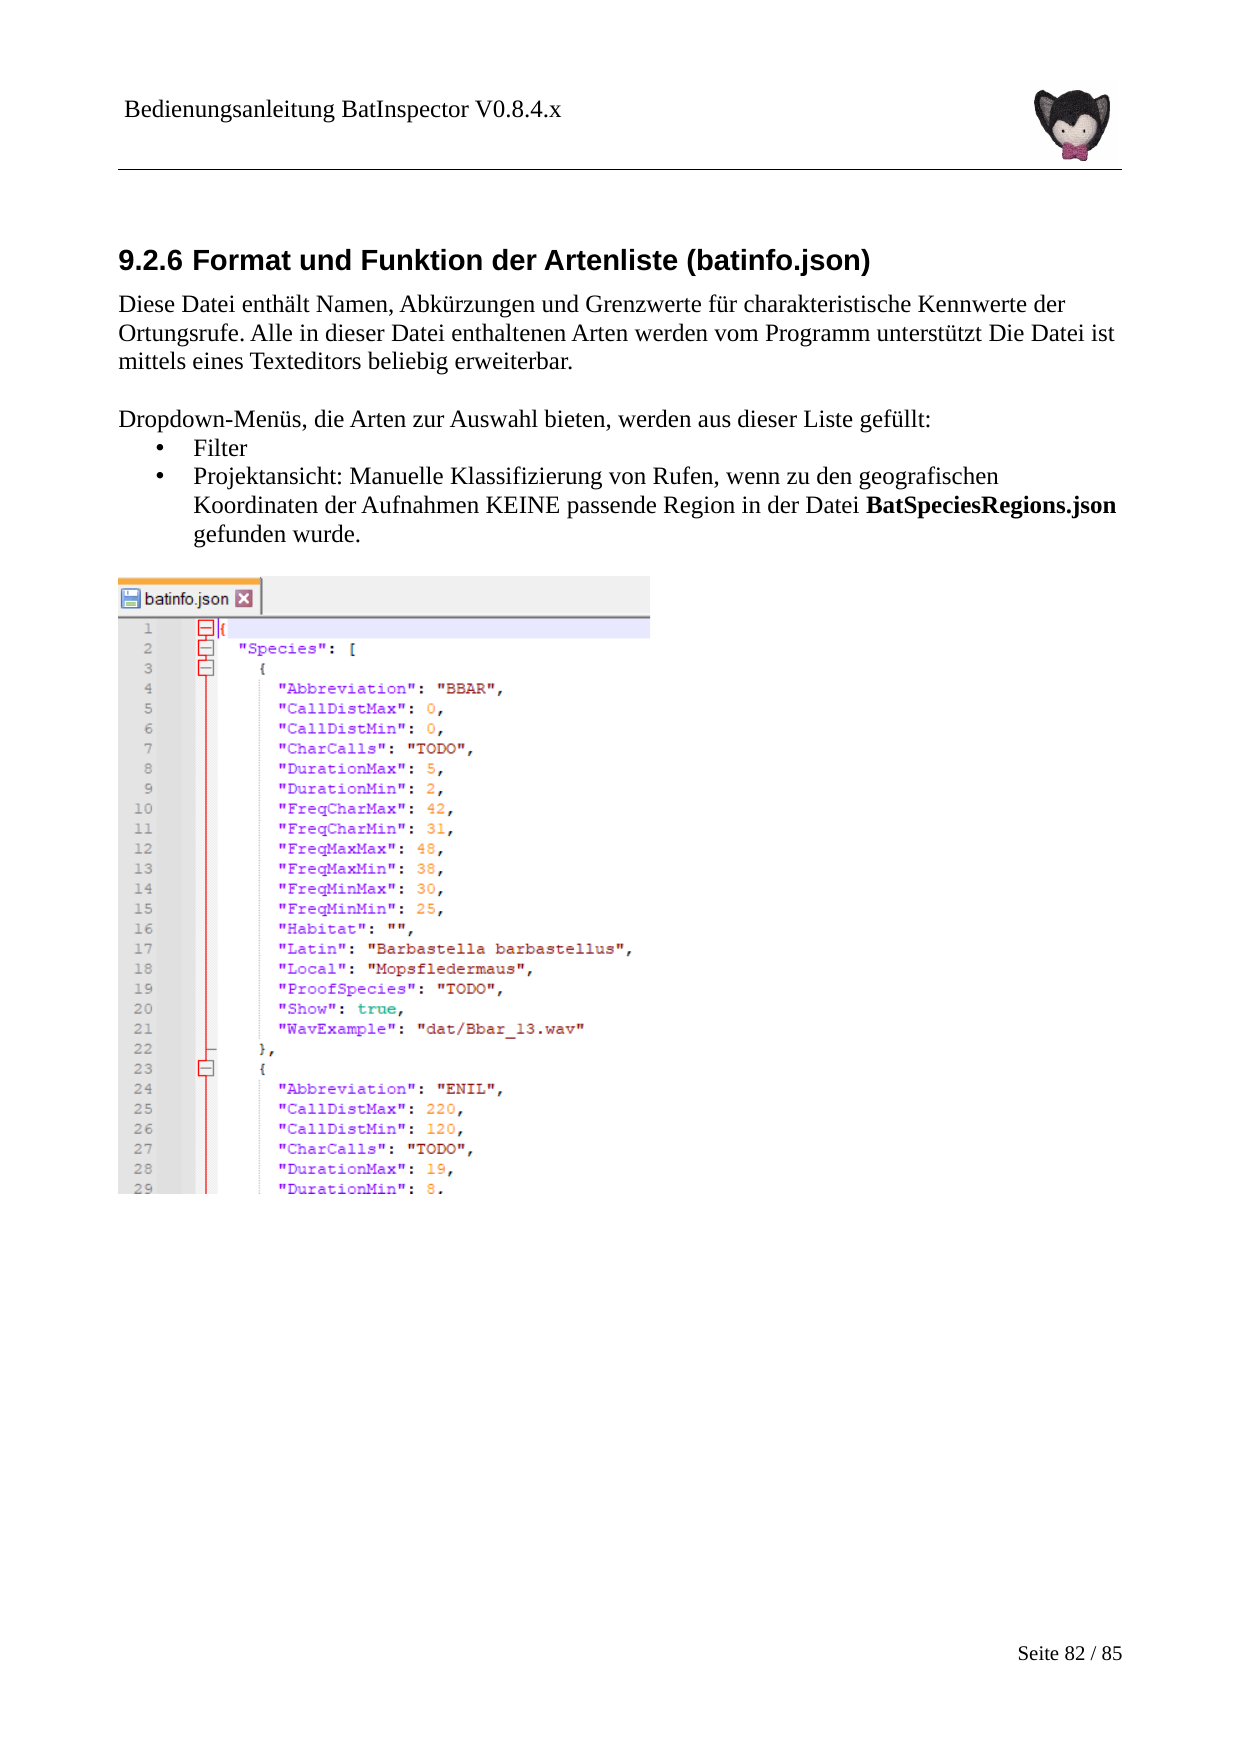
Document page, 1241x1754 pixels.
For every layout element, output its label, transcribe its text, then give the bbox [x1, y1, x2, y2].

list Projektansicht: Manuelle Klassifizierung von Rufen, wenn zu den geografischen Koordinaten der Aufnahmen KEINE passende Region in der Datei BatSpeciesRegions.json gefunden wurde. [156, 461, 1122, 548]
text Dropdown-Menüs, die Arten zur Auswahl bieten, werden aus dieser Liste gefüllt: [118, 404, 1122, 433]
list Filter [156, 433, 1122, 461]
picture [118, 576, 651, 1194]
picture [1030, 80, 1119, 169]
subtitle Format und Funktion der Artenliste (batinfo.json) [118, 243, 1122, 276]
text Diese Datei enthält Namen, Abkürzungen und Grenzwerte für charakteristische Kennwerte der Ortungsrufe. Alle in dieser Datei enthaltenen Arten werden vom Programm unterstützt Die Datei ist mittels eines Texteditors beliebig erweiterbar. [118, 289, 1122, 375]
